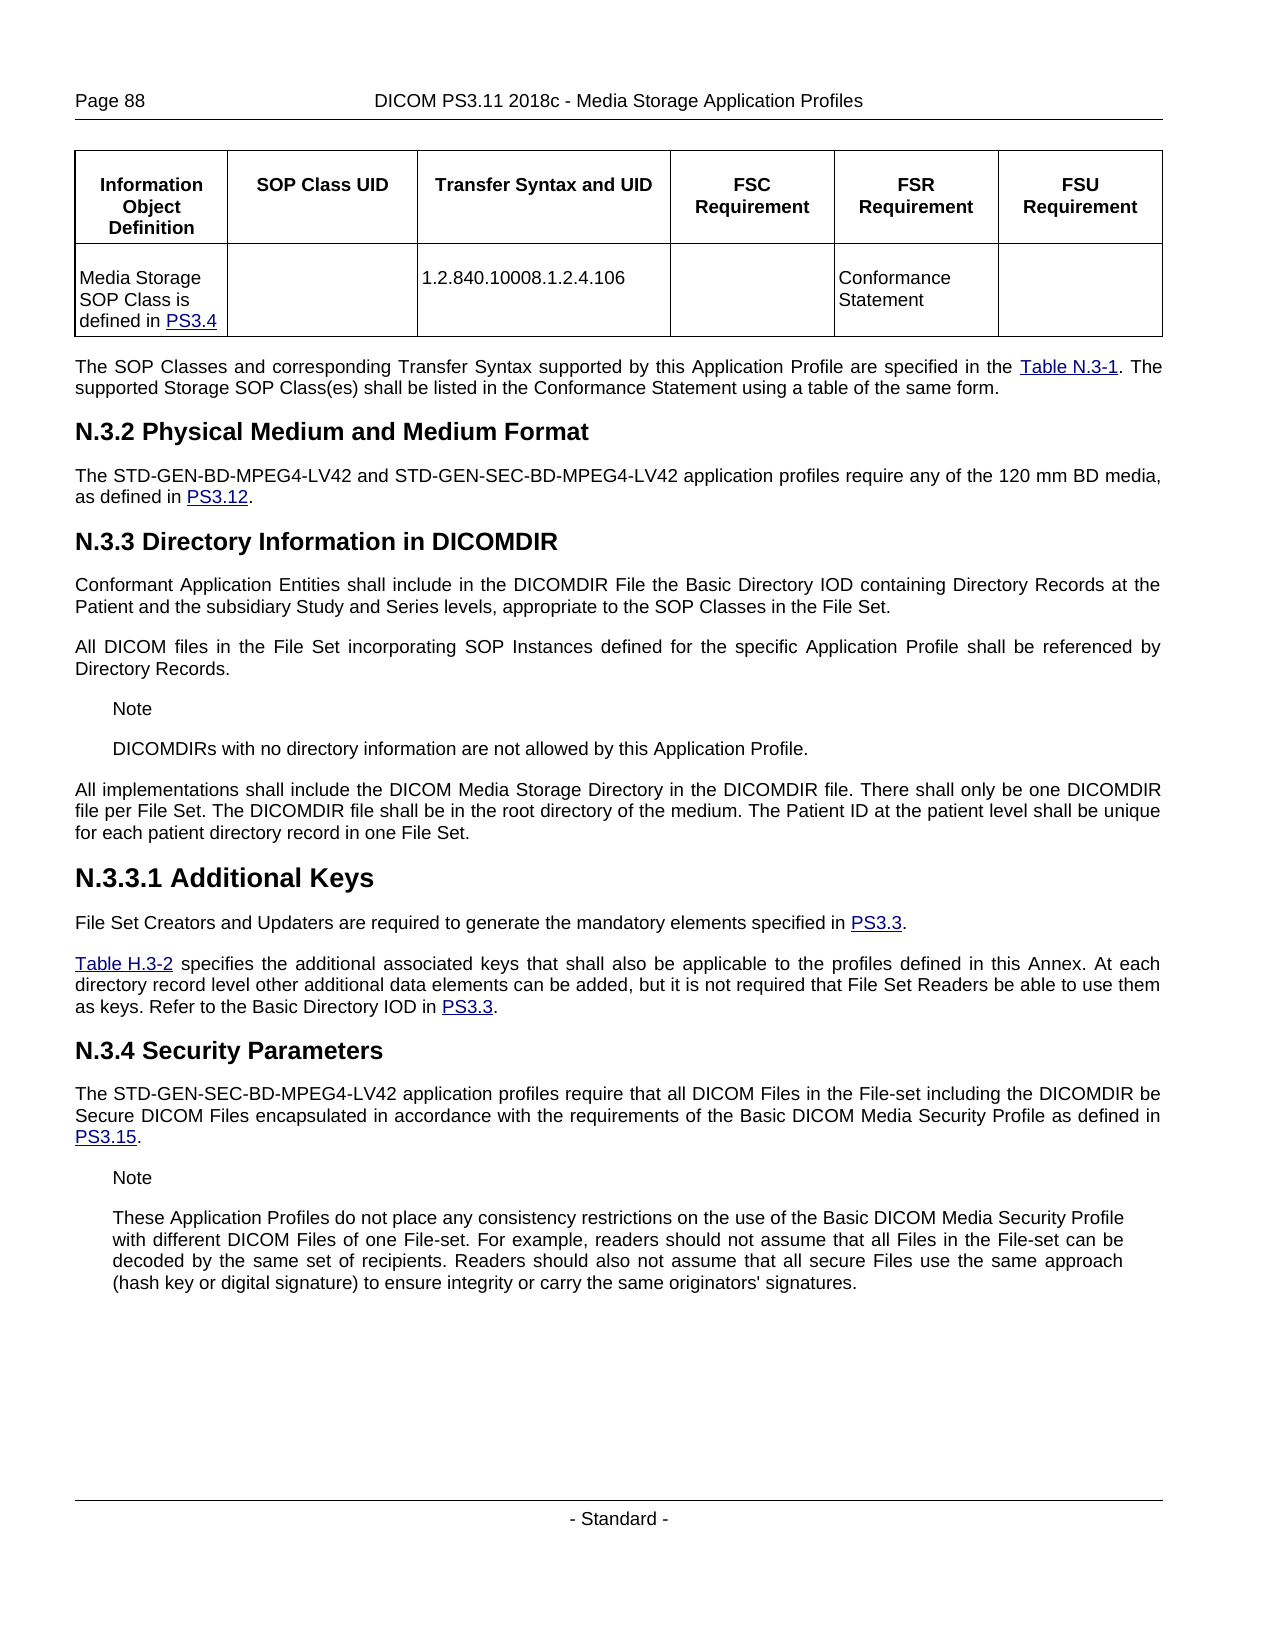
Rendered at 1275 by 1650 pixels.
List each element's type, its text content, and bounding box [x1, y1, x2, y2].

table_header FSC Requirement [671, 151, 834, 243]
table_header Information Object Definition [76, 151, 227, 243]
table_cell [671, 244, 834, 336]
text N.3.3.1 Additional Keys [75, 862, 1162, 893]
text N.3.3 Directory Information in DICOMDIR [75, 527, 1162, 555]
table_cell Media Storage SOP Class is defined in PS3.4 [76, 244, 227, 336]
text Note [112, 698, 1125, 719]
text These Application Profiles do not place any consistency restrictions on the use of the Basic DICOM Media Security Profile with different DICOM Files of one File-set. For example, readers should not assume that all Files in the File-set can be decoded by the same set of recipients. Readers should also not assume that all secure Files use the same approach (hash key or digital signature) to ensure integrity or carry the same originators' signatures. [112, 1207, 1125, 1293]
text N.3.2 Physical Medium and Medium Format [75, 417, 1162, 446]
text Note [112, 1167, 1125, 1188]
table_cell [999, 244, 1162, 336]
table_header FSU Requirement [999, 151, 1162, 243]
table_header Transfer Syntax and UID [418, 151, 670, 243]
text All implementations shall include the DICOM Media Storage Directory in the DICOMDIR file. There shall only be one DICOMDIR file per File Set. The DICOMDIR file shall be in the root directory of the medium. The Patient ID at the patient level shall be unique for each patient directory record in one File Set. [75, 778, 1162, 843]
text The SOP Classes and corresponding Transfer Syntax supported by this Application Profile are specified in the Table N.3-1. The supported Storage SOP Class(es) shall be listed in the Conformance Statement using a table of the same form. [75, 355, 1162, 398]
text Table H.3-2 specifies the additional associated keys that shall also be applicable to the profiles defined in this Annex. At each directory record level other additional data elements can be added, but it is not required that File Set Readers be able to use them as keys. Refer to the Basic Directory IOD in PS3.3. [75, 952, 1162, 1017]
text The STD-GEN-BD-MPEG4-LV42 and STD-GEN-SEC-BD-MPEG4-LV42 application profiles require any of the 120 mm BD media, as defined in PS3.12. [75, 465, 1162, 508]
text All DICOM files in the File Set incorporating SOP Instances defined for the specific Application Profile shall be referenced by Directory Records. [75, 636, 1162, 679]
text Conformant Application Entities shall include in the DICOMDIR File the Basic Directory IOD containing Directory Records at the Patient and the subsidiary Study and Series levels, appropriate to the SOP Classes in the File Set. [75, 574, 1162, 617]
table_cell [228, 244, 417, 336]
table_cell 1.2.840.10008.1.2.4.106 [418, 244, 670, 336]
table_header SOP Class UID [228, 151, 417, 243]
table_header FSR Requirement [835, 151, 998, 243]
text N.3.4 Security Parameters [75, 1036, 1162, 1064]
text The STD-GEN-SEC-BD-MPEG4-LV42 application profiles require that all DICOM Files in the File-set including the DICOMDIR be Secure DICOM Files encapsulated in accordance with the requirements of the Basic DICOM Media Security Profile as defined in PS3.15. [75, 1083, 1162, 1148]
text File Set Creators and Updaters are required to generate the mandatory elements specified in PS3.3. [75, 912, 1162, 933]
text DICOMDIRs with no directory information are not allowed by this Application Profile. [112, 738, 1125, 760]
table_cell Conformance Statement [835, 244, 998, 336]
